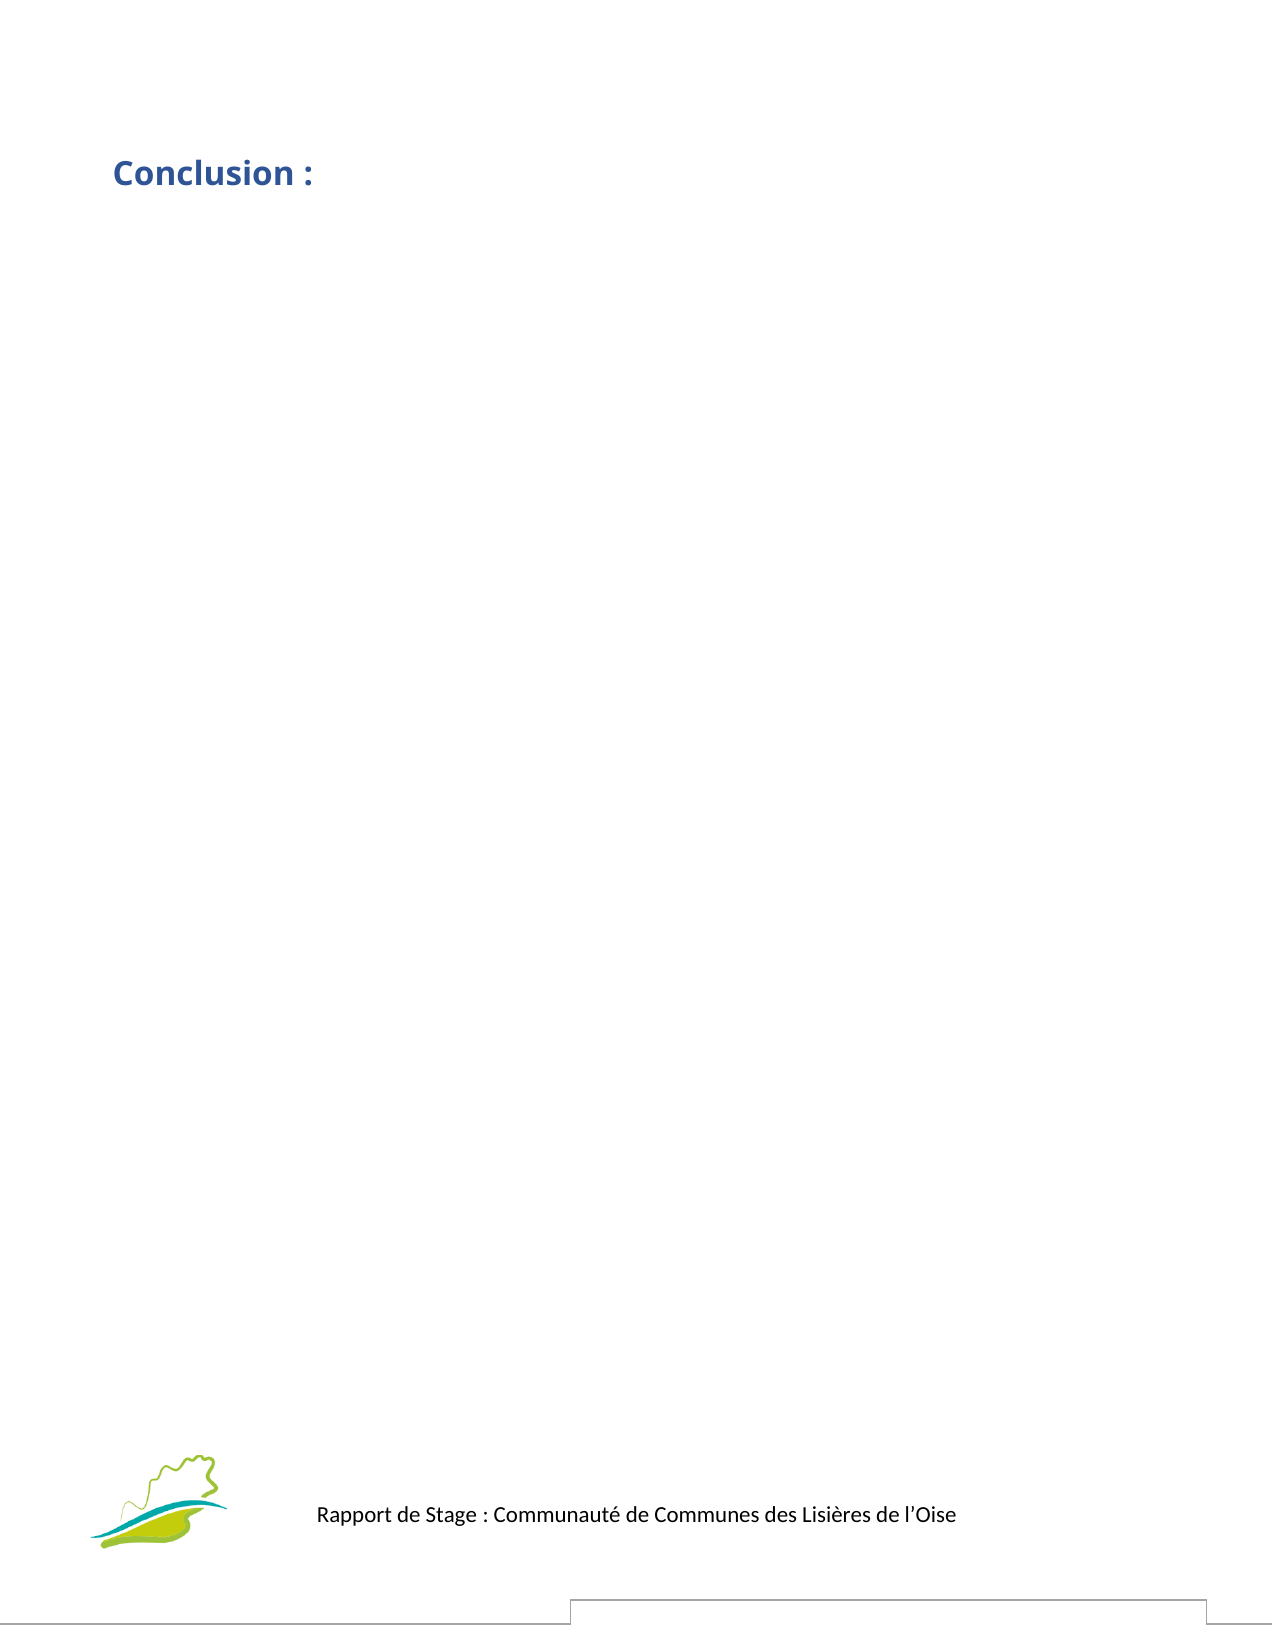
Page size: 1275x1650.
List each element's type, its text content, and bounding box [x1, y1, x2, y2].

subtitle Conclusion : [112, 150, 1162, 195]
